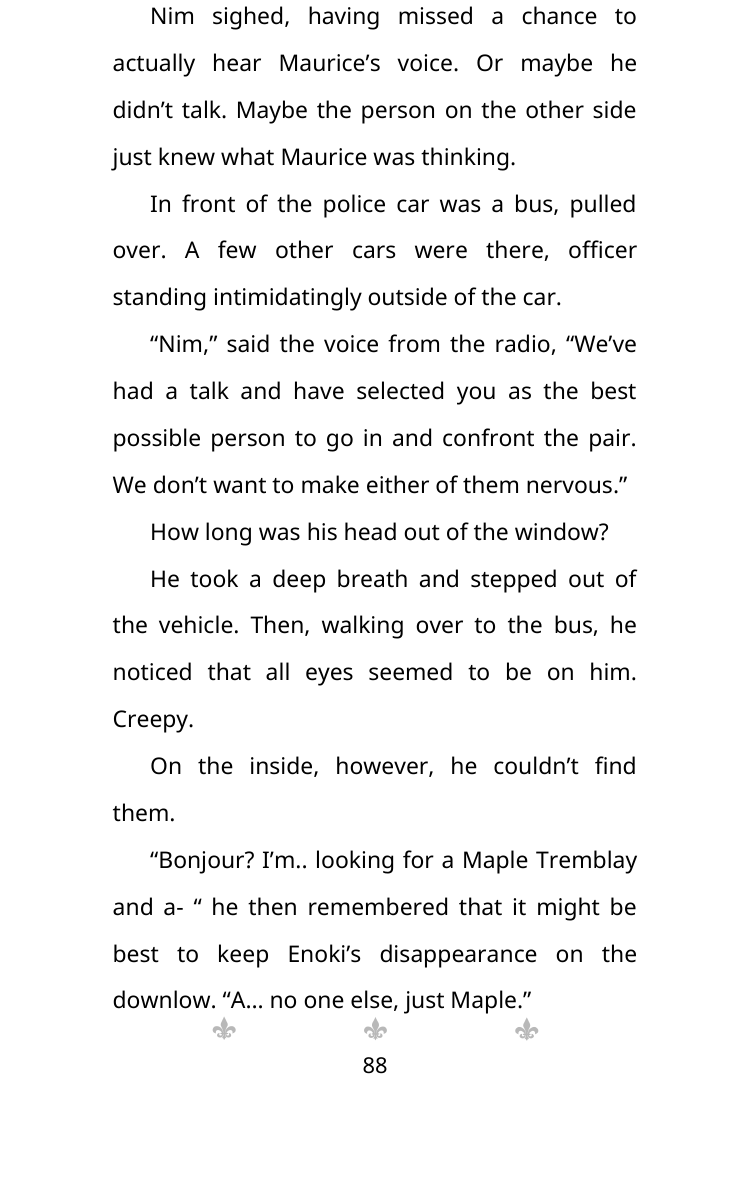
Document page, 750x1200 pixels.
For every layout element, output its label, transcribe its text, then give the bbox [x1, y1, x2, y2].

text “Bonjour? I’m.. looking for a Maple Tremblay and a- “ he then remembered that it might be best to keep Enoki’s disappearance on the downlow. “A… no one else, just Maple.” [112, 844, 637, 1016]
text On the inside, however, he couldn’t find them. [112, 750, 637, 828]
text Nim sighed, having missed a chance to actually hear Maurice’s voice. Or maybe he didn’t talk. Maybe the person on the other side just knew what Maurice was thinking. [112, 0, 637, 172]
text He took a deep breath and stepped out of the vehicle. Then, walking over to the bus, he noticed that all eyes seemed to be on him. Creepy. [112, 562, 637, 734]
text How long was his head out of the window? [112, 516, 637, 547]
text “Nim,” said the voice from the radio, “We’ve had a talk and have selected you as the best possible person to go in and confront the pair. We don’t want to make either of them nervous.” [112, 328, 637, 500]
text In front of the police car was a bus, pulled over. A few other cars were there, officer standing intimidatingly outside of the car. [112, 187, 637, 312]
